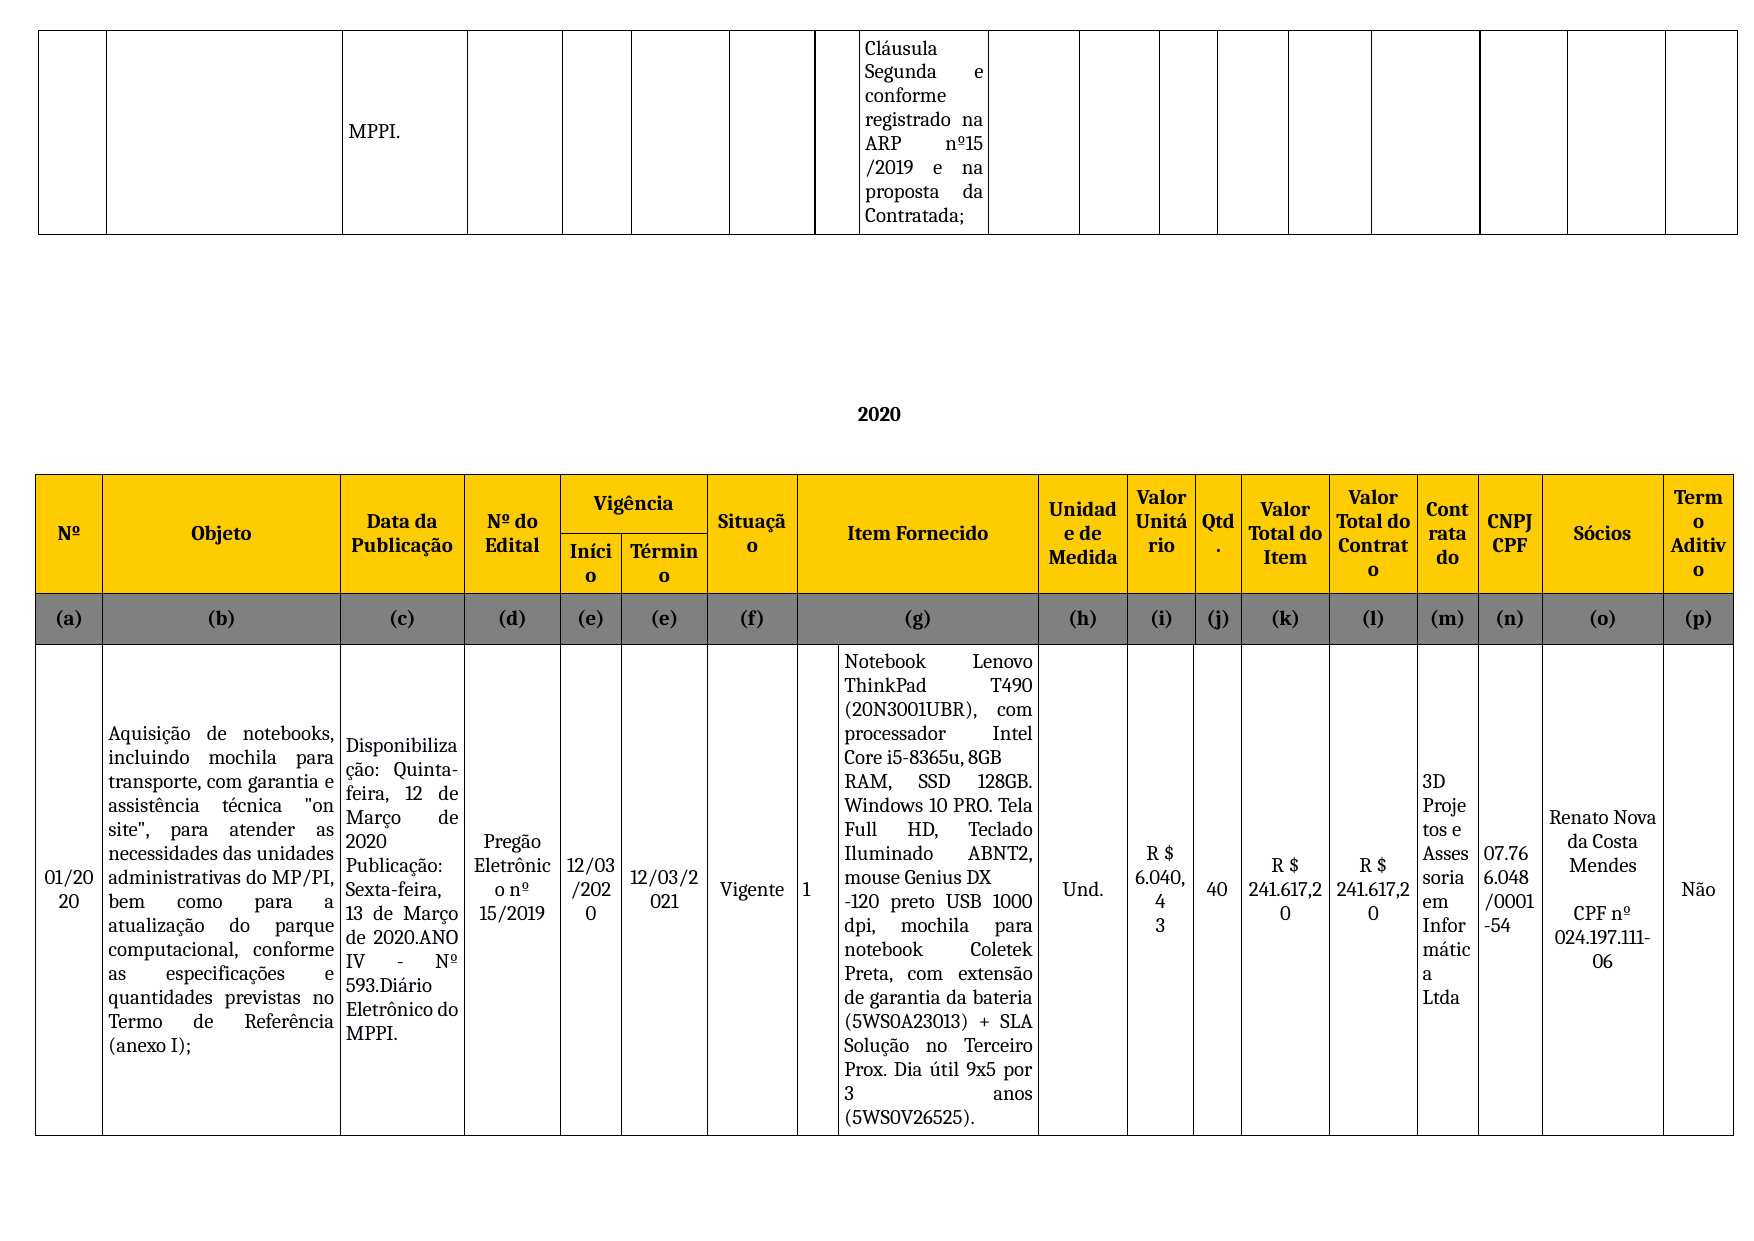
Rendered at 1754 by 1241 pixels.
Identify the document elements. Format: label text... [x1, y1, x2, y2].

table_cell (k) [1242, 594, 1329, 644]
table_cell (c) [341, 594, 464, 644]
table_cell Notebook Lenovo ThinkPad T490 (20N3001UBR), com processador Intel Core i5-8365u, 8GB RAM, SSD 128GB. Windows 10 PRO. Tela Full HD, Teclado Iluminado ABNT2, mouse Genius DX -120 preto USB 1000 dpi, mochila para notebook Coletek Preta, com extensão de garantia da bateria (5WS0A23013) + SLA Solução no Terceiro Prox. Dia útil 9x5 por 3 anos (5WS0V26525). [839, 645, 1038, 1135]
table_cell 07.766.048/0001-54 [1479, 645, 1542, 1135]
table_cell (n) [1479, 594, 1542, 644]
table_cell (h) [1039, 594, 1127, 644]
table_cell Vigente [708, 645, 797, 1135]
table_cell 3D Projetos e Assessoria em Informática Ltda [1418, 645, 1478, 1135]
table_cell Pregão Eletrônico nº 15/2019 [465, 645, 560, 1135]
table_header Nº [36, 475, 102, 593]
table_header CNPJ CPF [1479, 475, 1542, 593]
table_cell (m) [1418, 594, 1478, 644]
table_cell (g) [798, 594, 1038, 644]
table_cell (e) [622, 594, 707, 644]
table_cell (b) [103, 594, 340, 644]
table_cell Início [561, 534, 621, 593]
table_header Item Fornecido [798, 475, 1038, 593]
table_header Contratado [1418, 475, 1478, 593]
table_cell Disponibilização: Quinta-feira, 12 de Março de 2020 Publicação: Sexta-feira, 13 de Março de 2020.ANO IV - Nº 593.Diário Eletrônico do MPPI. [341, 645, 464, 1135]
table_cell [39, 31, 106, 234]
table_header Objeto [103, 475, 340, 593]
table_header Data da Publicação [341, 475, 464, 593]
table_cell (a) [36, 594, 102, 644]
table_cell [468, 31, 562, 234]
table_cell [1666, 31, 1737, 234]
table_cell MPPI. [343, 31, 467, 234]
table_header Nº do Edital [465, 475, 560, 593]
table_cell [563, 31, 631, 234]
table_cell R $ 241.617,20 [1330, 645, 1417, 1135]
table_cell (l) [1330, 594, 1417, 644]
table_cell R $ 6.040,4 3 [1128, 645, 1193, 1135]
table_cell [1481, 31, 1567, 234]
table_cell Não [1664, 645, 1733, 1135]
table_cell 1 [798, 645, 838, 1135]
table_header Qtd. [1196, 475, 1241, 593]
table_cell Cláusula Segunda e conforme registrado na ARP nº15 /2019 e na proposta da Contratada; [860, 31, 988, 234]
table_header Valor Total do Contrato [1330, 475, 1417, 593]
table_cell [632, 31, 729, 234]
table_cell 12/03/2020 [561, 645, 621, 1135]
table_cell [730, 31, 814, 234]
table_cell (j) [1196, 594, 1241, 644]
table_cell [1218, 31, 1288, 234]
table_header Valor Total do Item [1242, 475, 1329, 593]
text 2020 [29, 402, 1729, 426]
table_cell (i) [1128, 594, 1195, 644]
table_cell [1289, 31, 1371, 234]
table_header Termo Aditivo [1664, 475, 1733, 593]
table_cell Término [622, 534, 707, 593]
table_cell 12/03/2021 [622, 645, 707, 1135]
table_header Sócios [1543, 475, 1663, 593]
table_cell 01/2020 [36, 645, 102, 1135]
table_header Valor Unitário [1128, 475, 1195, 593]
table_header Unidade de Medida [1039, 475, 1127, 593]
table_cell [1160, 31, 1217, 234]
table_cell [816, 31, 859, 234]
table_cell R $ 241.617,20 [1242, 645, 1329, 1135]
table_cell [989, 31, 1079, 234]
table_header Situação [708, 475, 797, 593]
table_cell 40 [1194, 645, 1241, 1135]
table_cell [1372, 31, 1479, 234]
table_cell [1080, 31, 1159, 234]
table_cell Aquisição de notebooks, incluindo mochila para transporte, com garantia e assistência técnica "on site", para atender as necessidades das unidades administrativas do MP/PI, bem como para a atualização do parque computacional, conforme as especificações e quantidades previstas no Termo de Referência (anexo I); [103, 645, 340, 1135]
table_cell [1568, 31, 1665, 234]
table_cell [107, 31, 342, 234]
table_cell (d) [465, 594, 560, 644]
table_cell Renato Nova da Costa Mendes CPF nº 024.197.111-06 [1543, 645, 1663, 1135]
table_cell (e) [561, 594, 621, 644]
table_header Vigência [561, 475, 707, 533]
table_cell (f) [708, 594, 797, 644]
table_cell Und. [1039, 645, 1127, 1135]
table_cell (o) [1543, 594, 1663, 644]
table_cell (p) [1664, 594, 1733, 644]
